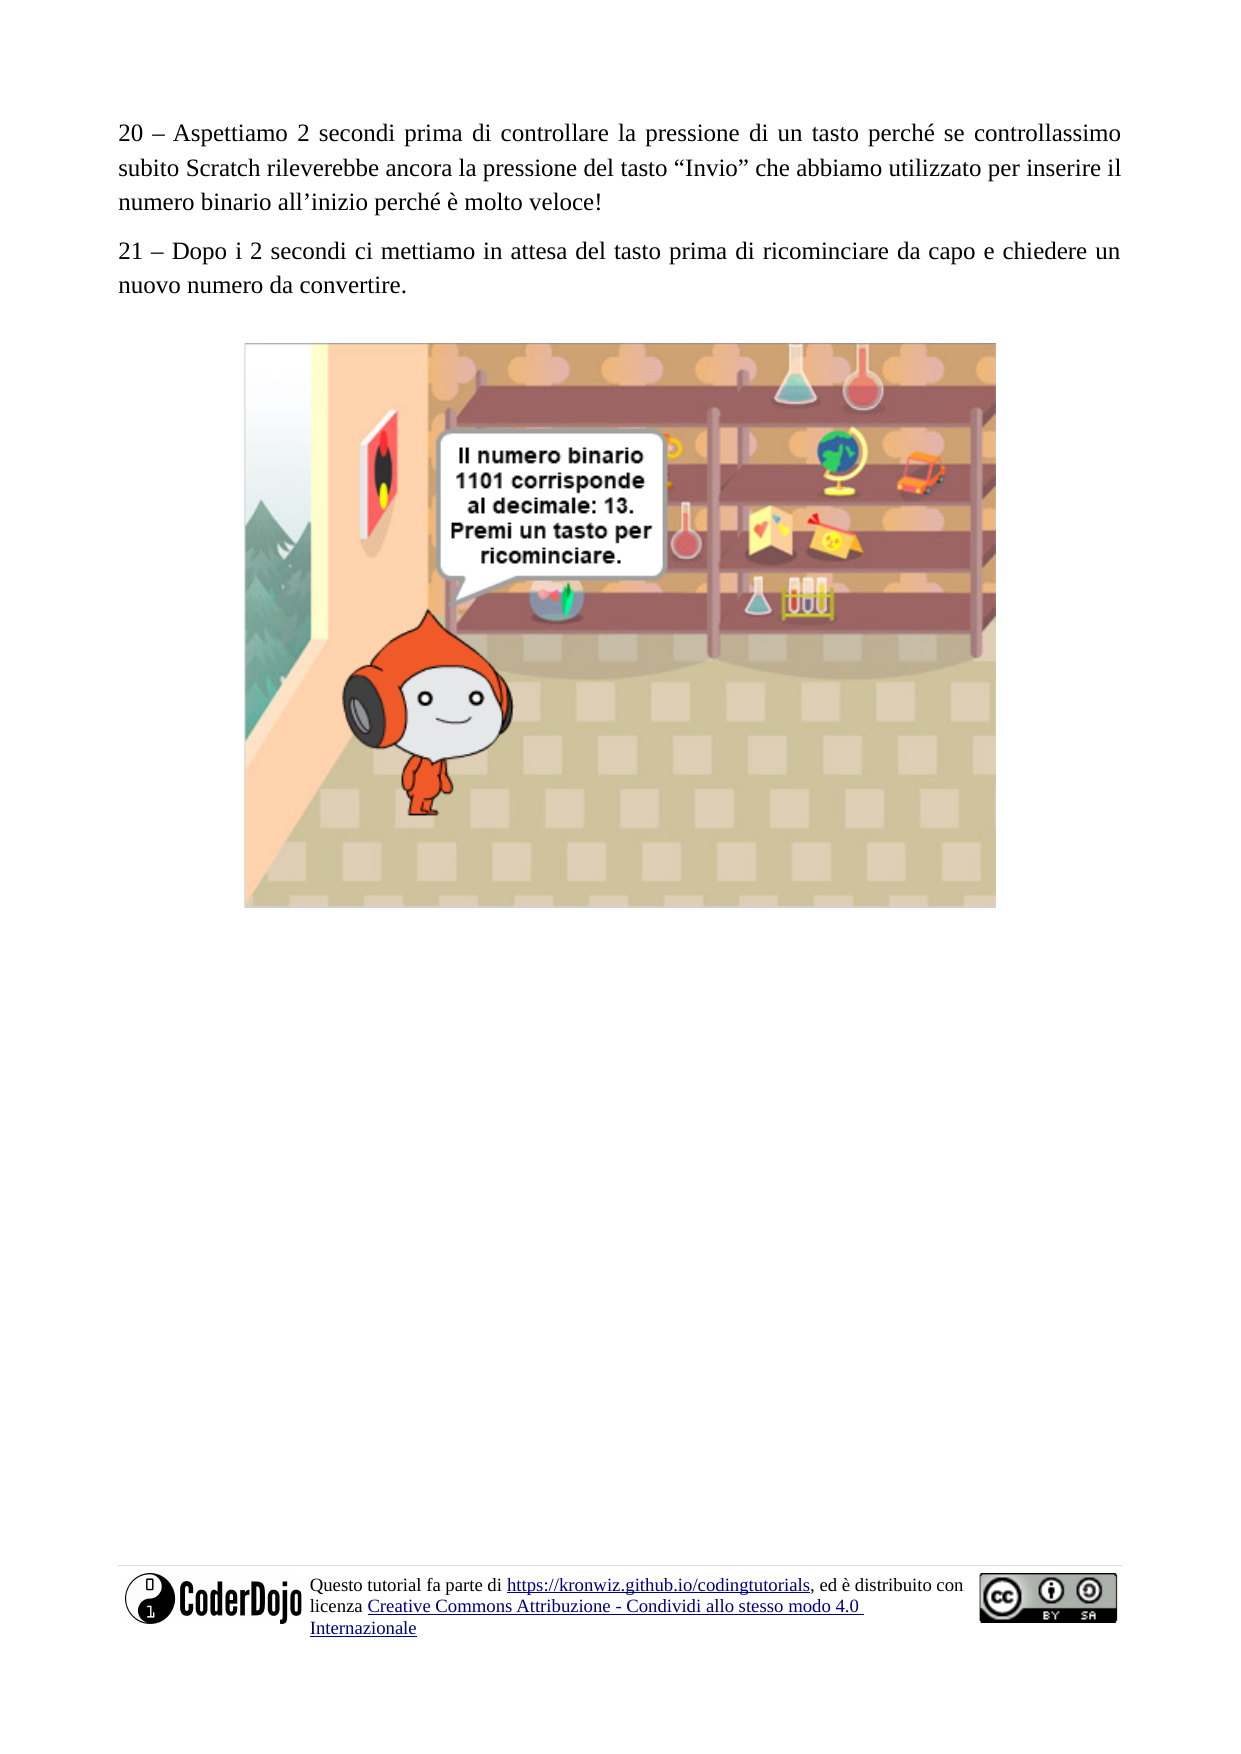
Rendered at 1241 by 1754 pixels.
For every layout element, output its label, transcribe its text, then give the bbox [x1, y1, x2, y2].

text 21 – Dopo i 2 secondi ci mettiamo in attesa del tasto prima di ricominciare da capo e chiedere un nuovo numero da convertire. [118, 236, 1122, 299]
picture [244, 343, 996, 908]
picture [979, 1573, 1118, 1623]
text 20 – Aspettiamo 2 secondi prima di controllare la pressione di un tasto perché se controllassimo subito Scratch rileverebbe ancora la pressione del tasto “Invio” che abbiamo utilizzato per inserire il numero binario all’inizio perché è molto veloce! [118, 118, 1122, 216]
picture [125, 1573, 302, 1624]
